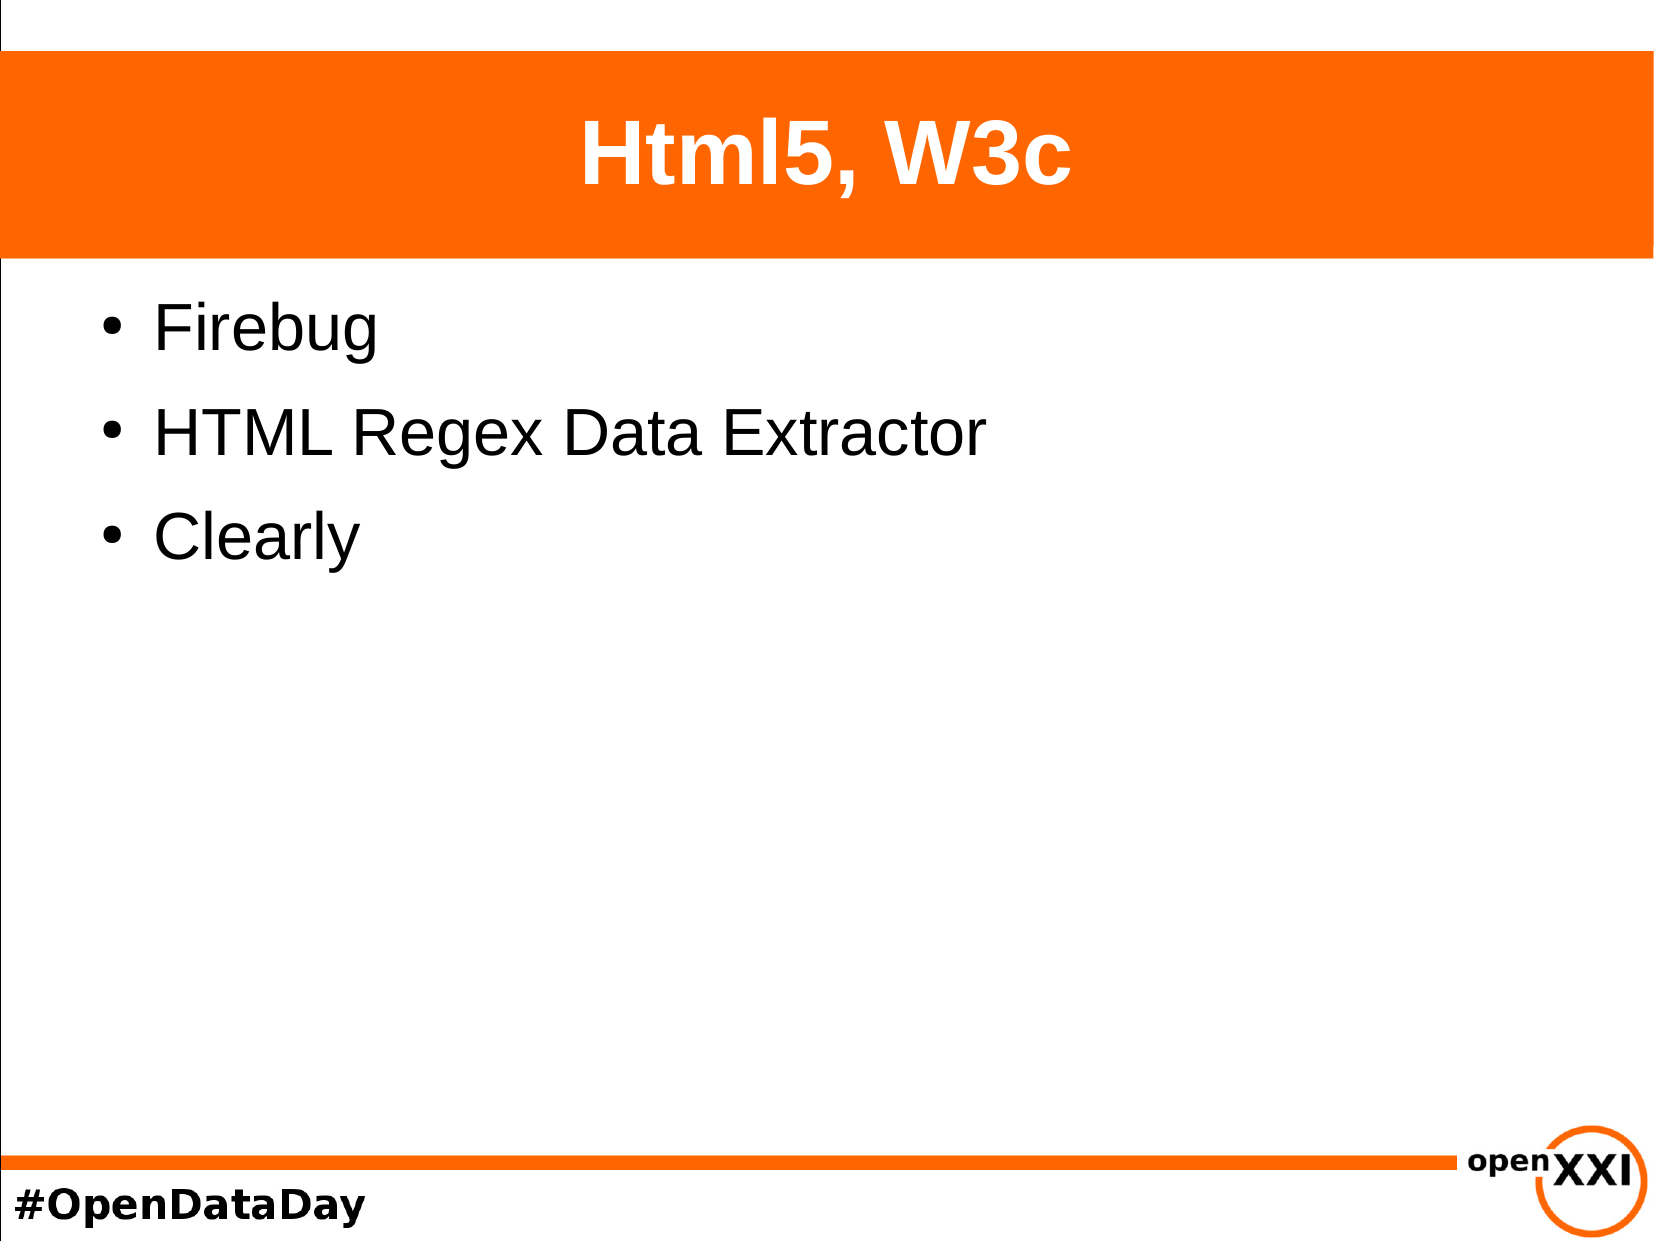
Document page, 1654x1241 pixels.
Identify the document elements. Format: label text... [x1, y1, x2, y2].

title Html5, W3c [82, 49, 1571, 257]
list Firebug HTML Regex Data Extractor Clearly [82, 290, 1571, 1010]
picture [0, 0, 1654, 1241]
